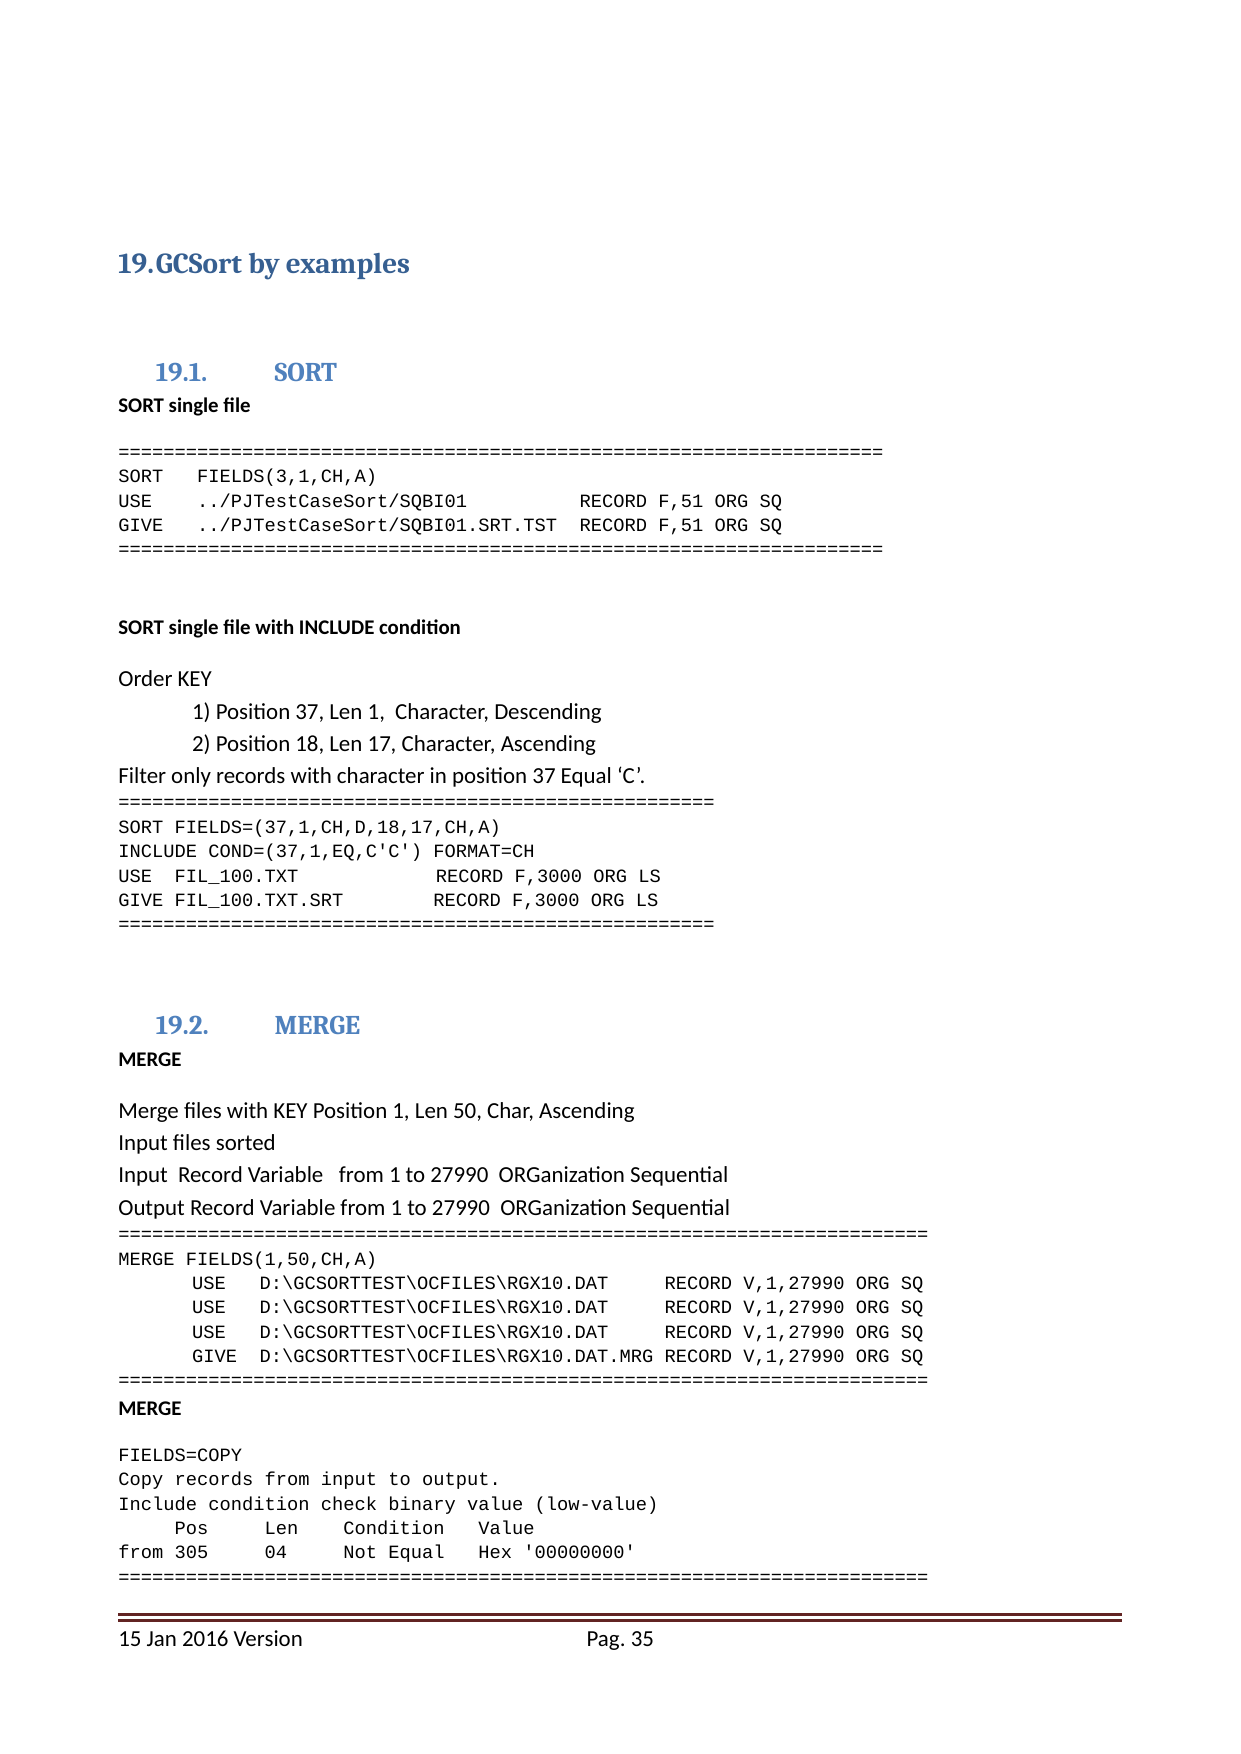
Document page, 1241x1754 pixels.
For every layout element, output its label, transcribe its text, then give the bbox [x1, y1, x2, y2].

text from 305 04 Not Equal Hex '00000000' [118, 1543, 1122, 1564]
text Output Record Variable from 1 to 27990 ORGanization Sequential [118, 1193, 1122, 1221]
text 2) Position 18, Len 17, Character, Ascending [192, 729, 1122, 757]
text ======================================================================== [118, 1567, 1122, 1589]
text SORT FIELDS=(37,1,CH,D,18,17,CH,A) [118, 818, 1122, 839]
text INCLUDE COND=(37,1,EQ,C'C') FORMAT=CH [118, 842, 1122, 863]
text ==================================================================== [118, 443, 1122, 464]
text Copy records from input to output. [118, 1470, 1122, 1491]
text Order KEY [118, 664, 1122, 693]
text FIELDS=COPY [118, 1446, 1122, 1467]
text ======================================================================== [118, 1225, 1122, 1246]
text USE D:\GCSORTTEST\OCFILES\RGX10.DAT RECORD V,1,27990 ORG SQ [118, 1274, 1122, 1295]
text GIVE FIL_100.TXT.SRT RECORD F,3000 ORG LS [118, 891, 1122, 912]
text Include condition check binary value (low-value) [118, 1494, 1122, 1516]
list MERGE [156, 1010, 1122, 1042]
text USE FIL_100.TXT RECORD F,3000 ORG LS [118, 866, 1122, 888]
list GCSort by examples [118, 248, 1122, 281]
text USE D:\GCSORTTEST\OCFILES\RGX10.DAT RECORD V,1,27990 ORG SQ [118, 1322, 1122, 1344]
text SORT single file [118, 393, 1122, 418]
text MERGE FIELDS(1,50,CH,A) [118, 1249, 1122, 1271]
text MERGE [118, 1046, 1122, 1072]
text GIVE D:\GCSORTTEST\OCFILES\RGX10.DAT.MRG RECORD V,1,27990 ORG SQ [118, 1347, 1122, 1368]
text USE ../PJTestCaseSort/SQBI01 RECORD F,51 ORG SQ [118, 491, 1122, 513]
text MERGE [118, 1396, 1122, 1421]
text Merge files with KEY Position 1, Len 50, Char, Ascending [118, 1096, 1122, 1124]
text Filter only records with character in position 37 Equal ‘C’. [118, 761, 1122, 789]
text Input files sorted [118, 1128, 1122, 1156]
text SORT single file with INCLUDE condition [118, 614, 1122, 640]
text SORT FIELDS(3,1,CH,A) [118, 467, 1122, 488]
text ======================================================================== [118, 1371, 1122, 1392]
text Pos Len Condition Value [118, 1519, 1122, 1540]
text GIVE ../PJTestCaseSort/SQBI01.SRT.TST RECORD F,51 ORG SQ [118, 516, 1122, 537]
text USE D:\GCSORTTEST\OCFILES\RGX10.DAT RECORD V,1,27990 ORG SQ [118, 1298, 1122, 1319]
text Input Record Variable from 1 to 27990 ORGanization Sequential [118, 1161, 1122, 1188]
text ===================================================== [118, 915, 1122, 936]
text ==================================================================== [118, 540, 1122, 561]
text 1) Position 37, Len 1, Character, Descending [192, 697, 1122, 725]
text ===================================================== [118, 793, 1122, 814]
list SORT [156, 357, 1122, 388]
